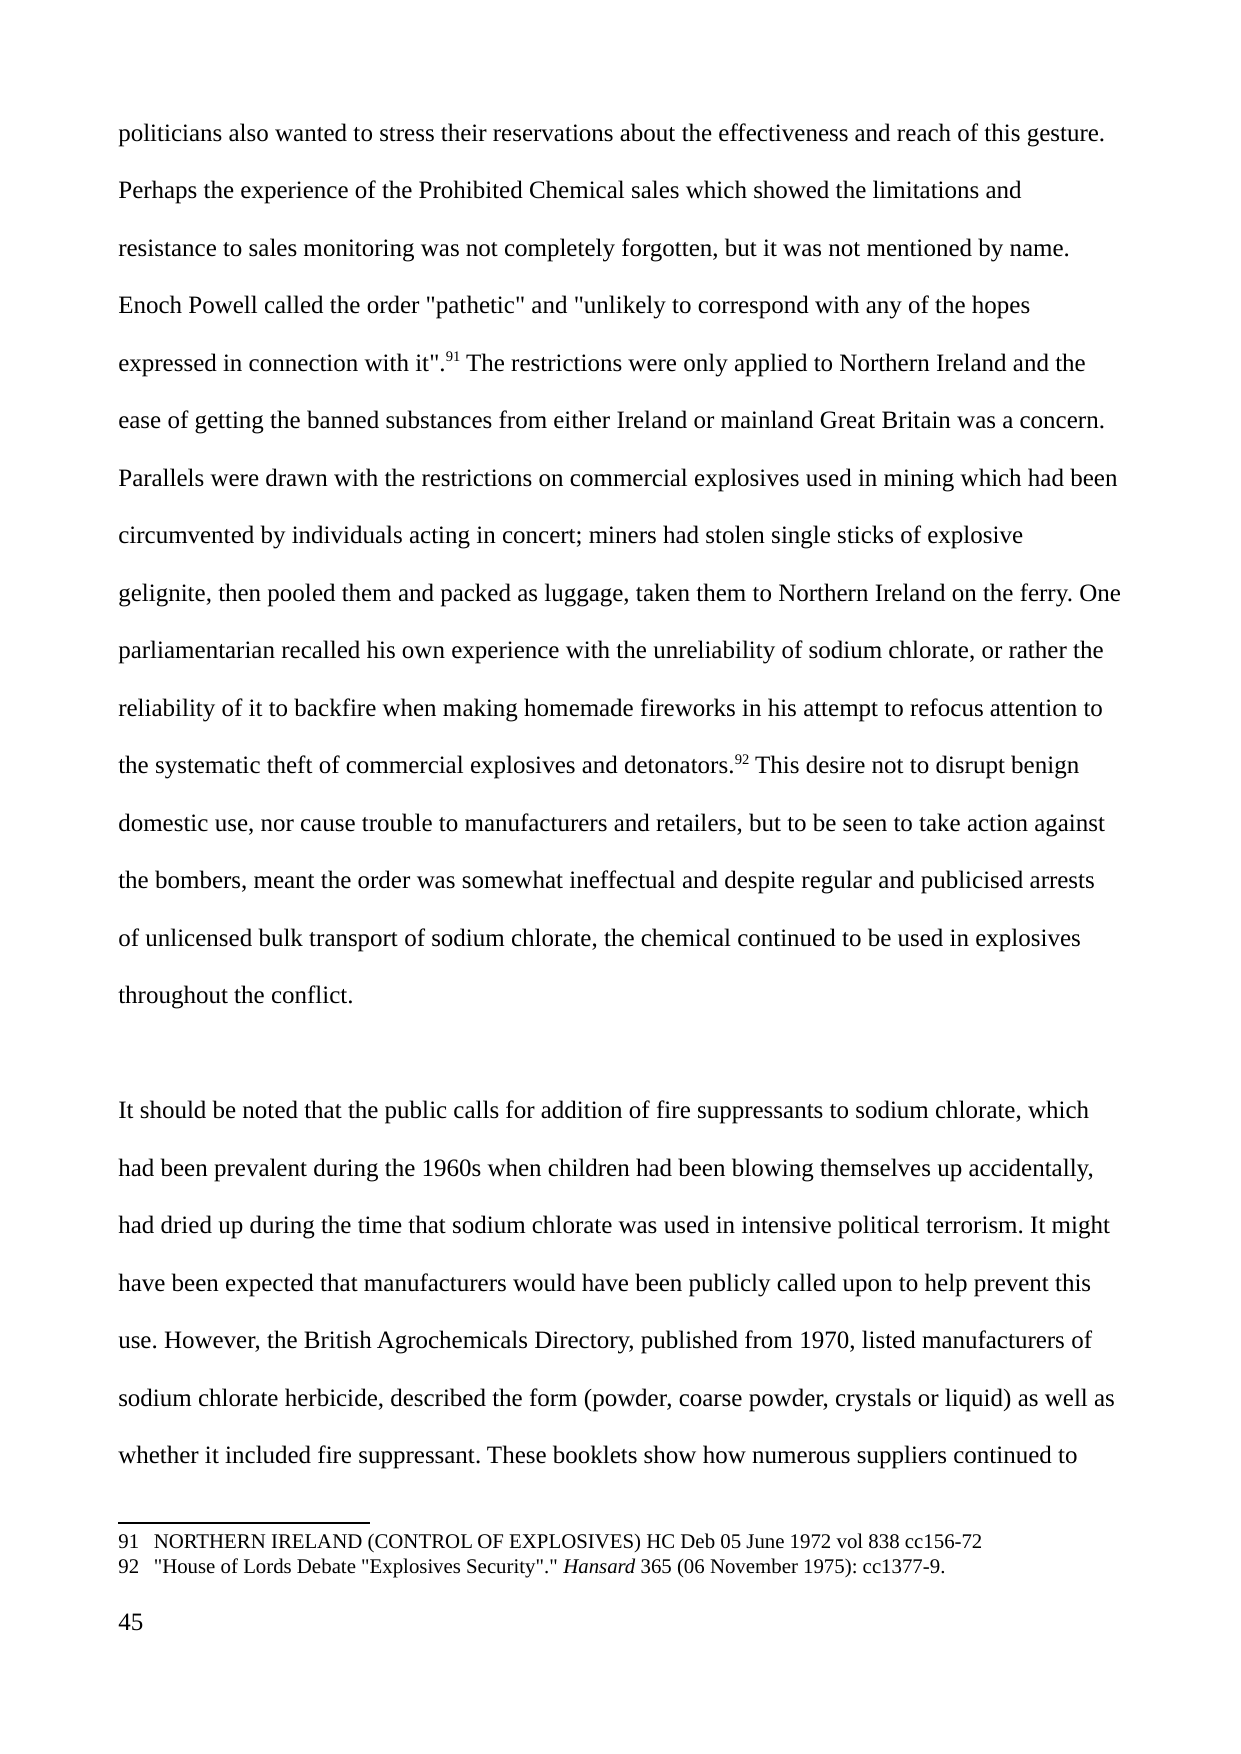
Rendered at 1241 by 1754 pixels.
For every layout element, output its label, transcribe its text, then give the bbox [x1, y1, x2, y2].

text It should be noted that the public calls for addition of fire suppressants to sodium chlorate, which had been prevalent during the 1960s when children had been blowing themselves up accidentally, had dried up during the time that sodium chlorate was used in intensive political terrorism. It might have been expected that manufacturers would have been publicly called upon to help prevent this use. However, the British Agrochemicals Directory, published from 1970, listed manufacturers of sodium chlorate herbicide, described the form (powder, coarse powder, crystals or liquid) as well as whether it included fire suppressant. These booklets show how numerous suppliers continued to [118, 1096, 1122, 1469]
text politicians also wanted to stress their reservations about the effectiveness and reach of this gesture. Perhaps the experience of the Prohibited Chemical sales which showed the limitations and resistance to sales monitoring was not completely forgotten, but it was not mentioned by name. Enoch Powell called the order "pathetic" and "unlikely to correspond with any of the hopes expressed in connection with it". The restrictions were only applied to Northern Ireland and the ease of getting the banned substances from either Ireland or mainland Great Britain was a concern. Parallels were drawn with the restrictions on commercial explosives used in mining which had been circumvented by individuals acting in concert; miners had stolen single sticks of explosive gelignite, then pooled them and packed as luggage, taken them to Northern Ireland on the ferry. One parliamentarian recalled his own experience with the unreliability of sodium chlorate, or rather the reliability of it to backfire when making homemade fireworks in his attempt to refocus attention to the systematic theft of commercial explosives and detonators. This desire not to disrupt benign domestic use, nor cause trouble to manufacturers and retailers, but to be seen to take action against the bombers, meant the order was somewhat ineffectual and despite regular and publicised arrests of unlicensed bulk transport of sodium chlorate, the chemical continued to be used in explosives throughout the conflict. [118, 118, 1122, 1009]
text "House of Lords Debate "Explosives Security"." Hansard 365 (06 November 1975): cc1377-9. [118, 1553, 1122, 1578]
text NORTHERN IRELAND (CONTROL OF EXPLOSIVES) HC Deb 05 June 1972 vol 838 cc156-72 [118, 1529, 1122, 1553]
